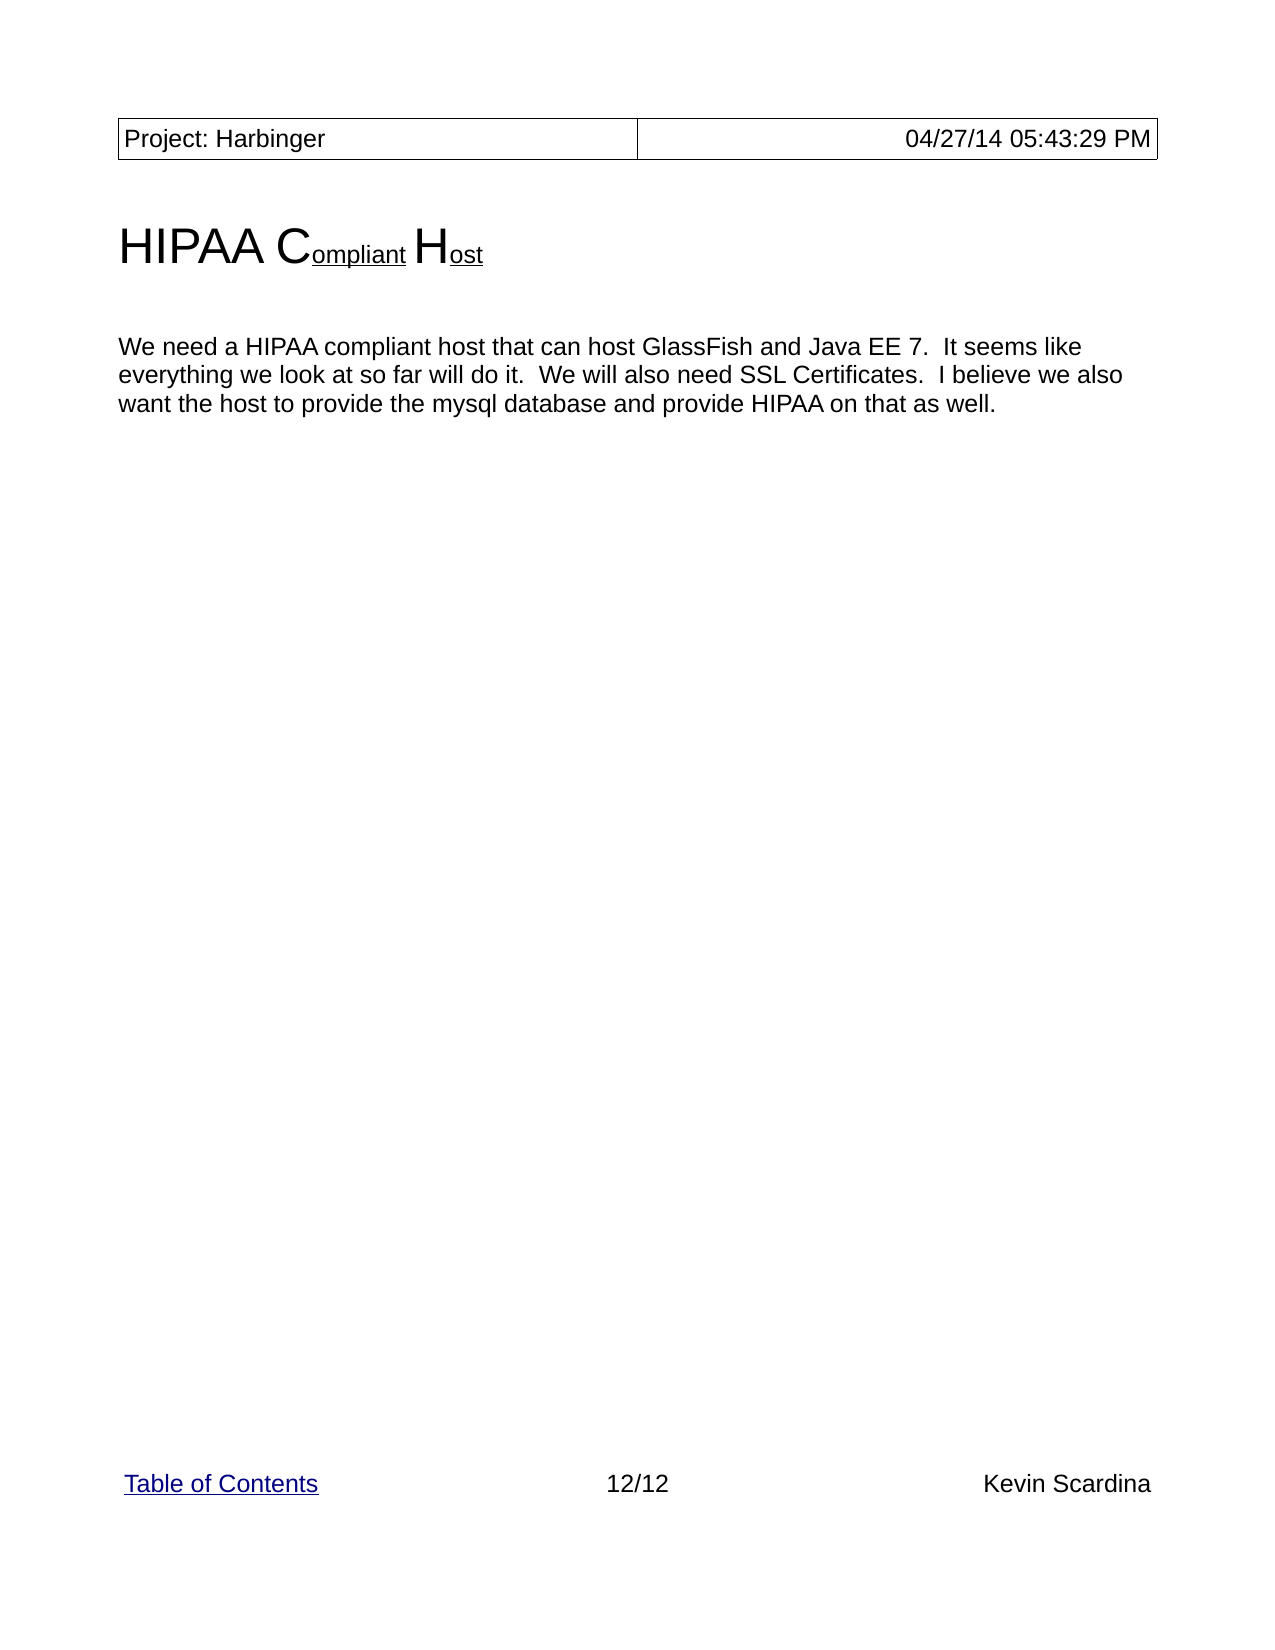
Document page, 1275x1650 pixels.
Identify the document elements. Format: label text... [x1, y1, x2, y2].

text HIPAA Compliant Host [118, 217, 1157, 274]
text We need a HIPAA compliant host that can host GlassFish and Java EE 7. It seems like everything we look at so far will do it. We will also need SSL Certificates. I believe we also want the host to provide the mysql database and provide HIPAA on that as well. [118, 332, 1157, 418]
